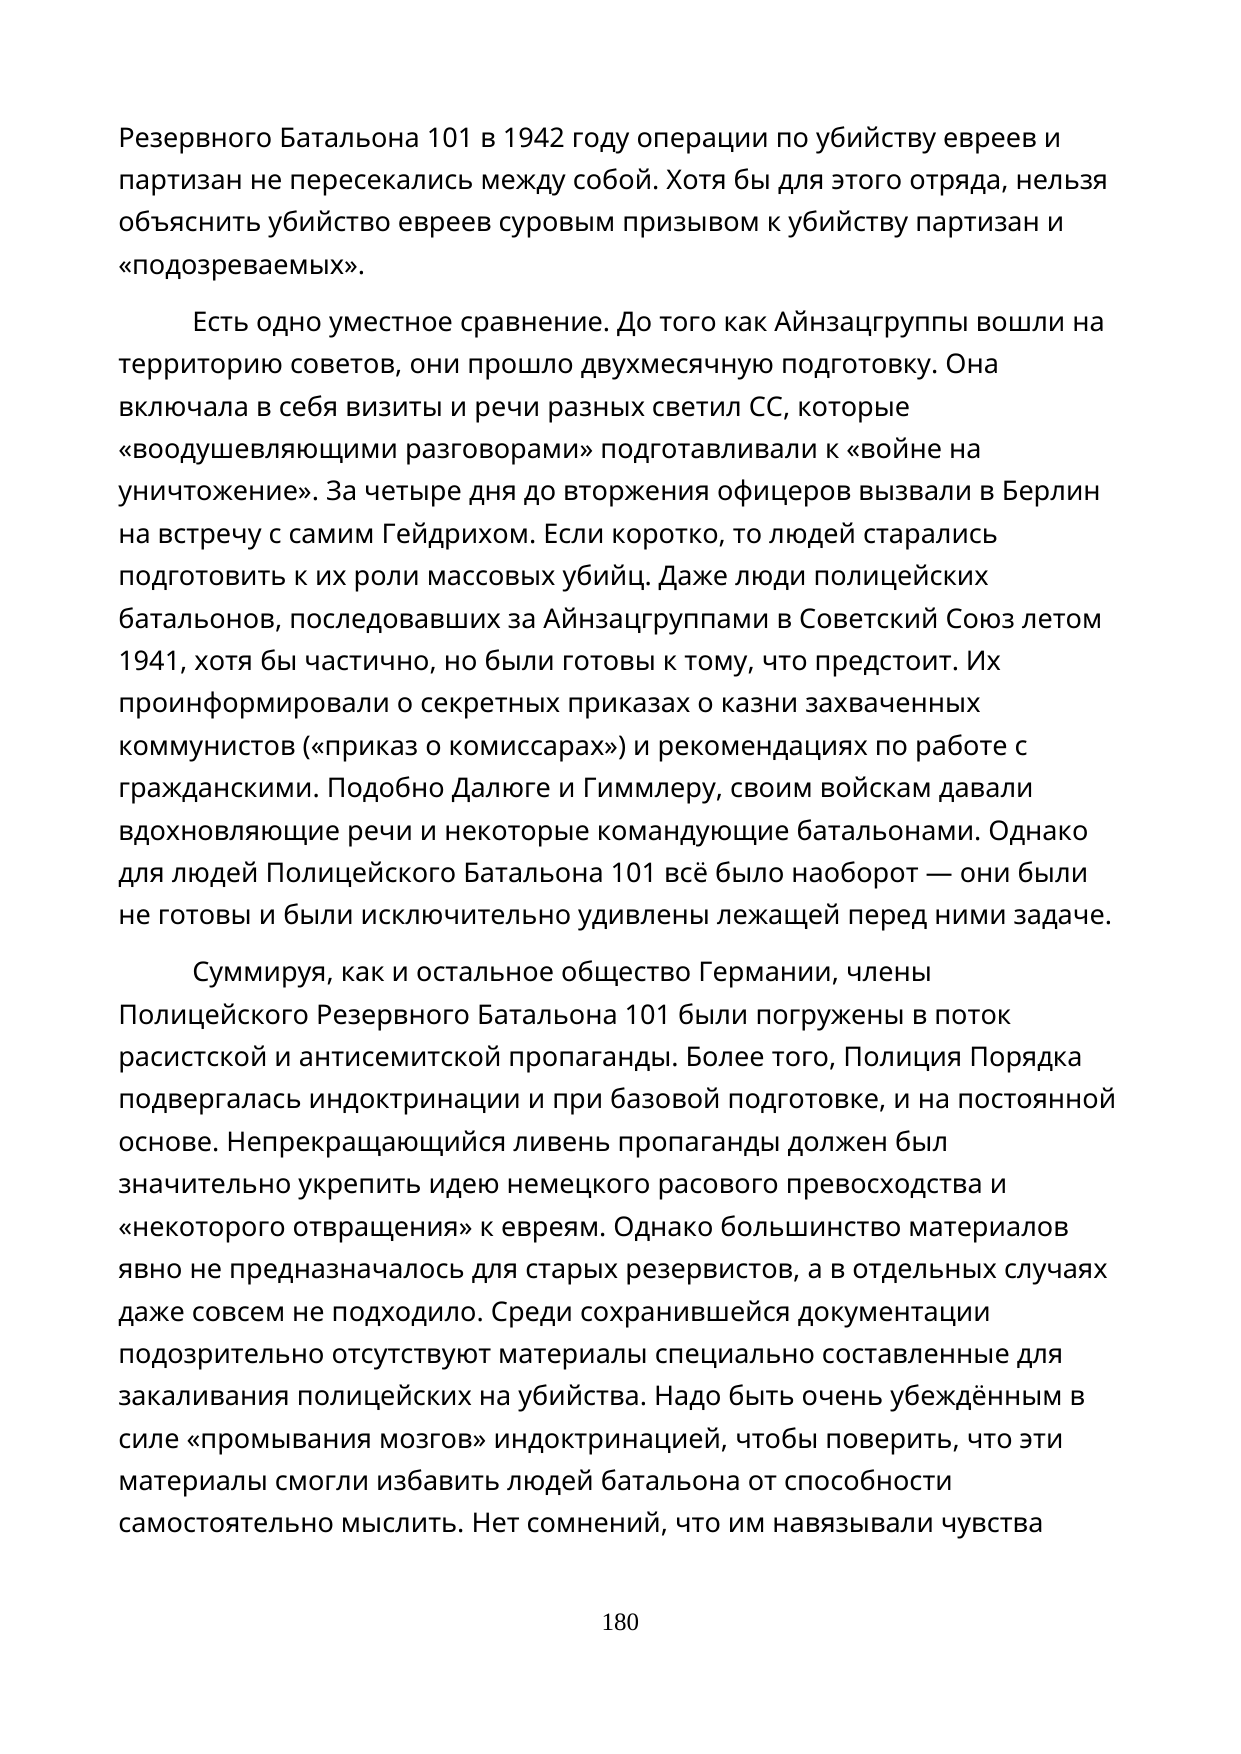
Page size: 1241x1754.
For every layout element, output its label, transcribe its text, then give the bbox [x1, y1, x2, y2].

text Есть одно уместное сравнение. До того как Айнзацгруппы вошли на территорию советов, они прошло двухмесячную подготовку. Она включала в себя визиты и речи разных светил СС, которые «воодушевляющими разговорами» подготавливали к «войне на уничтожение». За четыре дня до вторжения офицеров вызвали в Берлин на встречу с самим Гейдрихом. Если коротко, то людей старались подготовить к их роли массовых убийц. Даже люди полицейских батальонов, последовавших за Айнзацгруппами в Советский Союз летом 1941, хотя бы частично, но были готовы к тому, что предстоит. Их проинформировали о секретных приказах о казни захваченных коммунистов («приказ о комиссарах») и рекомендациях по работе с гражданскими. Подобно Далюге и Гиммлеру, своим войскам давали вдохновляющие речи и некоторые командующие батальонами. Однако для людей Полицейского Батальона 101 всё было наоборот — они были не готовы и были исключительно удивлены лежащей перед ними задаче. [118, 302, 1122, 933]
text Резервного Батальона 101 в 1942 году операции по убийству евреев и партизан не пересекались между собой. Хотя бы для этого отряда, нельзя объяснить убийство евреев суровым призывом к убийству партизан и «подозреваемых». [118, 118, 1122, 282]
text Суммируя, как и остальное общество Германии, члены Полицейского Резервного Батальона 101 были погружены в поток расистской и антисемитской пропаганды. Более того, Полиция Порядка подвергалась индоктринации и при базовой подготовке, и на постоянной основе. Непрекращающийся ливень пропаганды должен был значительно укрепить идею немецкого расового превосходства и «некоторого отвращения» к евреям. Однако большинство материалов явно не предназначалось для старых резервистов, а в отдельных случаях даже совсем не подходило. Среди сохранившейся документации подозрительно отсутствуют материалы специально составленные для закаливания полицейских на убийства. Надо быть очень убеждённым в силе «промывания мозгов» индоктринацией, чтобы поверить, что эти материалы смогли избавить людей батальона от способности самостоятельно мыслить. Нет сомнений, что им навязывали чувства [118, 953, 1122, 1541]
